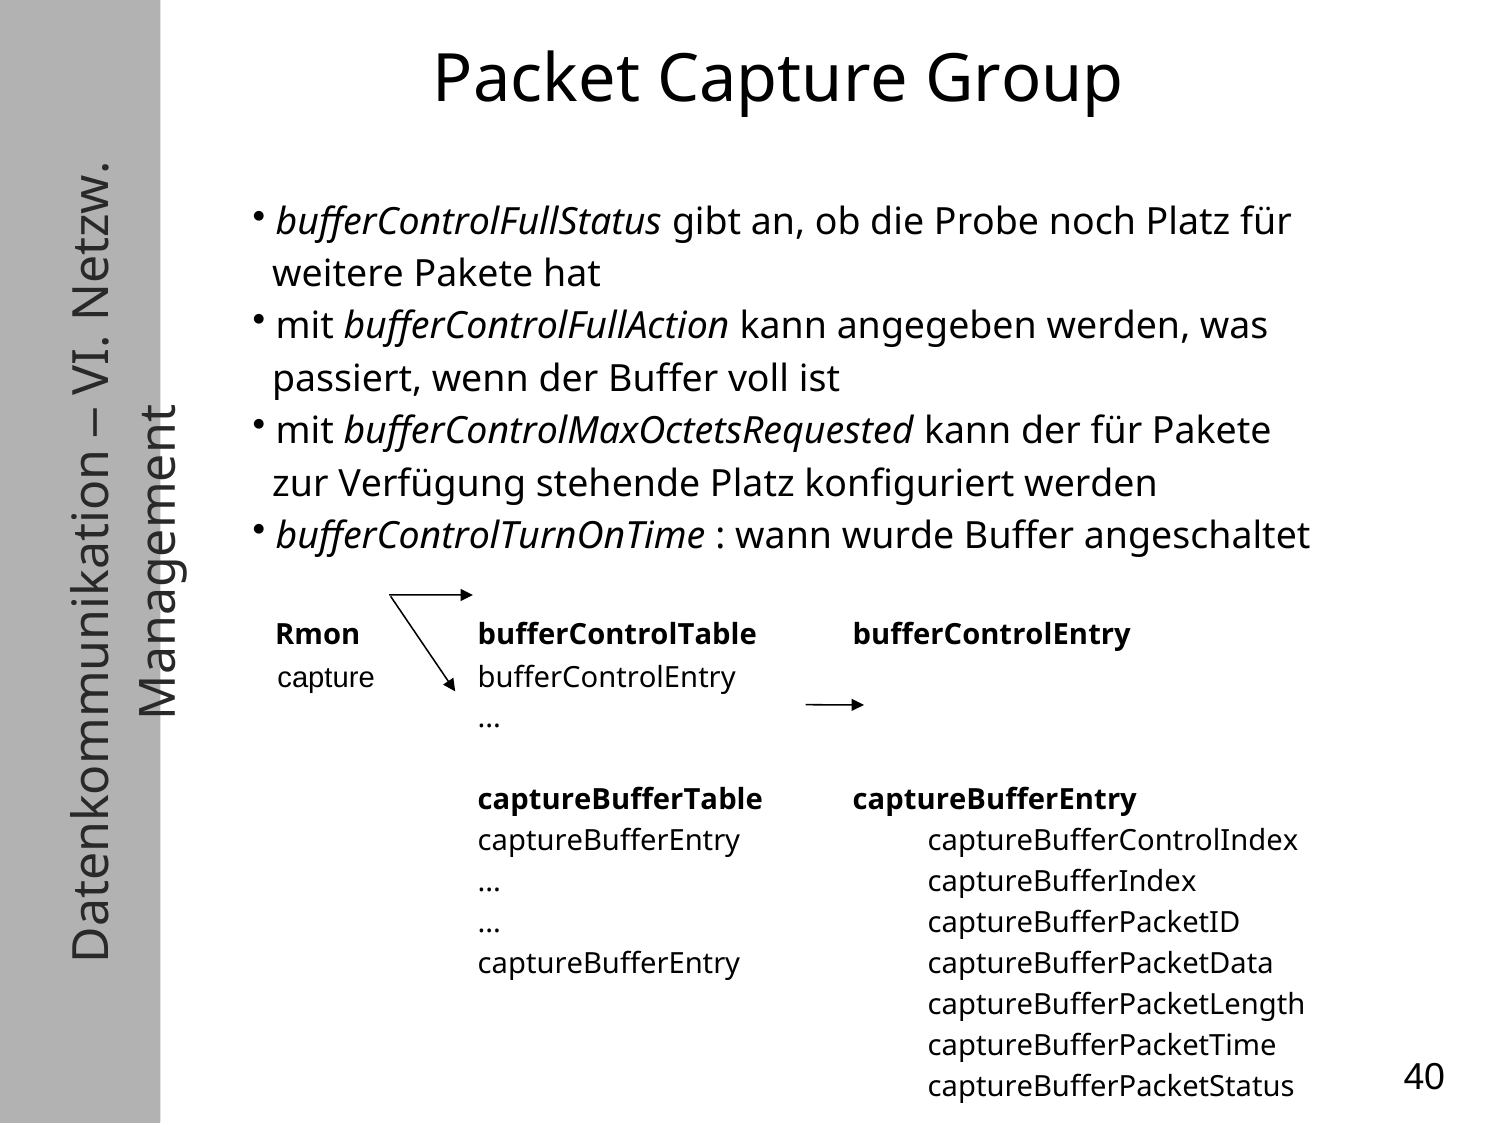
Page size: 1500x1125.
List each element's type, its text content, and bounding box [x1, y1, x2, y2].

text_box Datenkommunikation – VI. Netzw. Management [47, 1, 178, 1124]
text_box [1403, 1056, 1479, 1106]
text_box Packet Capture Group [432, 27, 1125, 123]
text_box bufferControlFullStatus gibt an, ob die Probe noch Platz für weitere Pakete hat mit bufferControlFullAction kann angegeben werden, was passiert, wenn der Buffer voll ist mit bufferControlMaxOctetsRequested kann der für Pakete zur Verfügung stehende Platz konfiguriert werden bufferControlTurnOnTime : wann wurde Buffer angeschaltet Rmon bufferControlTable bufferControlEntry capture bufferControlEntry ... captureBufferTable captureBufferEntry captureBufferEntry captureBufferControlIndex ... captureBufferIndex ... captureBufferPacketID captureBufferEntry captureBufferPacketData captureBufferPacketLength captureBufferPacketTime captureBufferPacketStatus [237, 187, 1500, 1036]
text_box [0, 0, 160, 1123]
